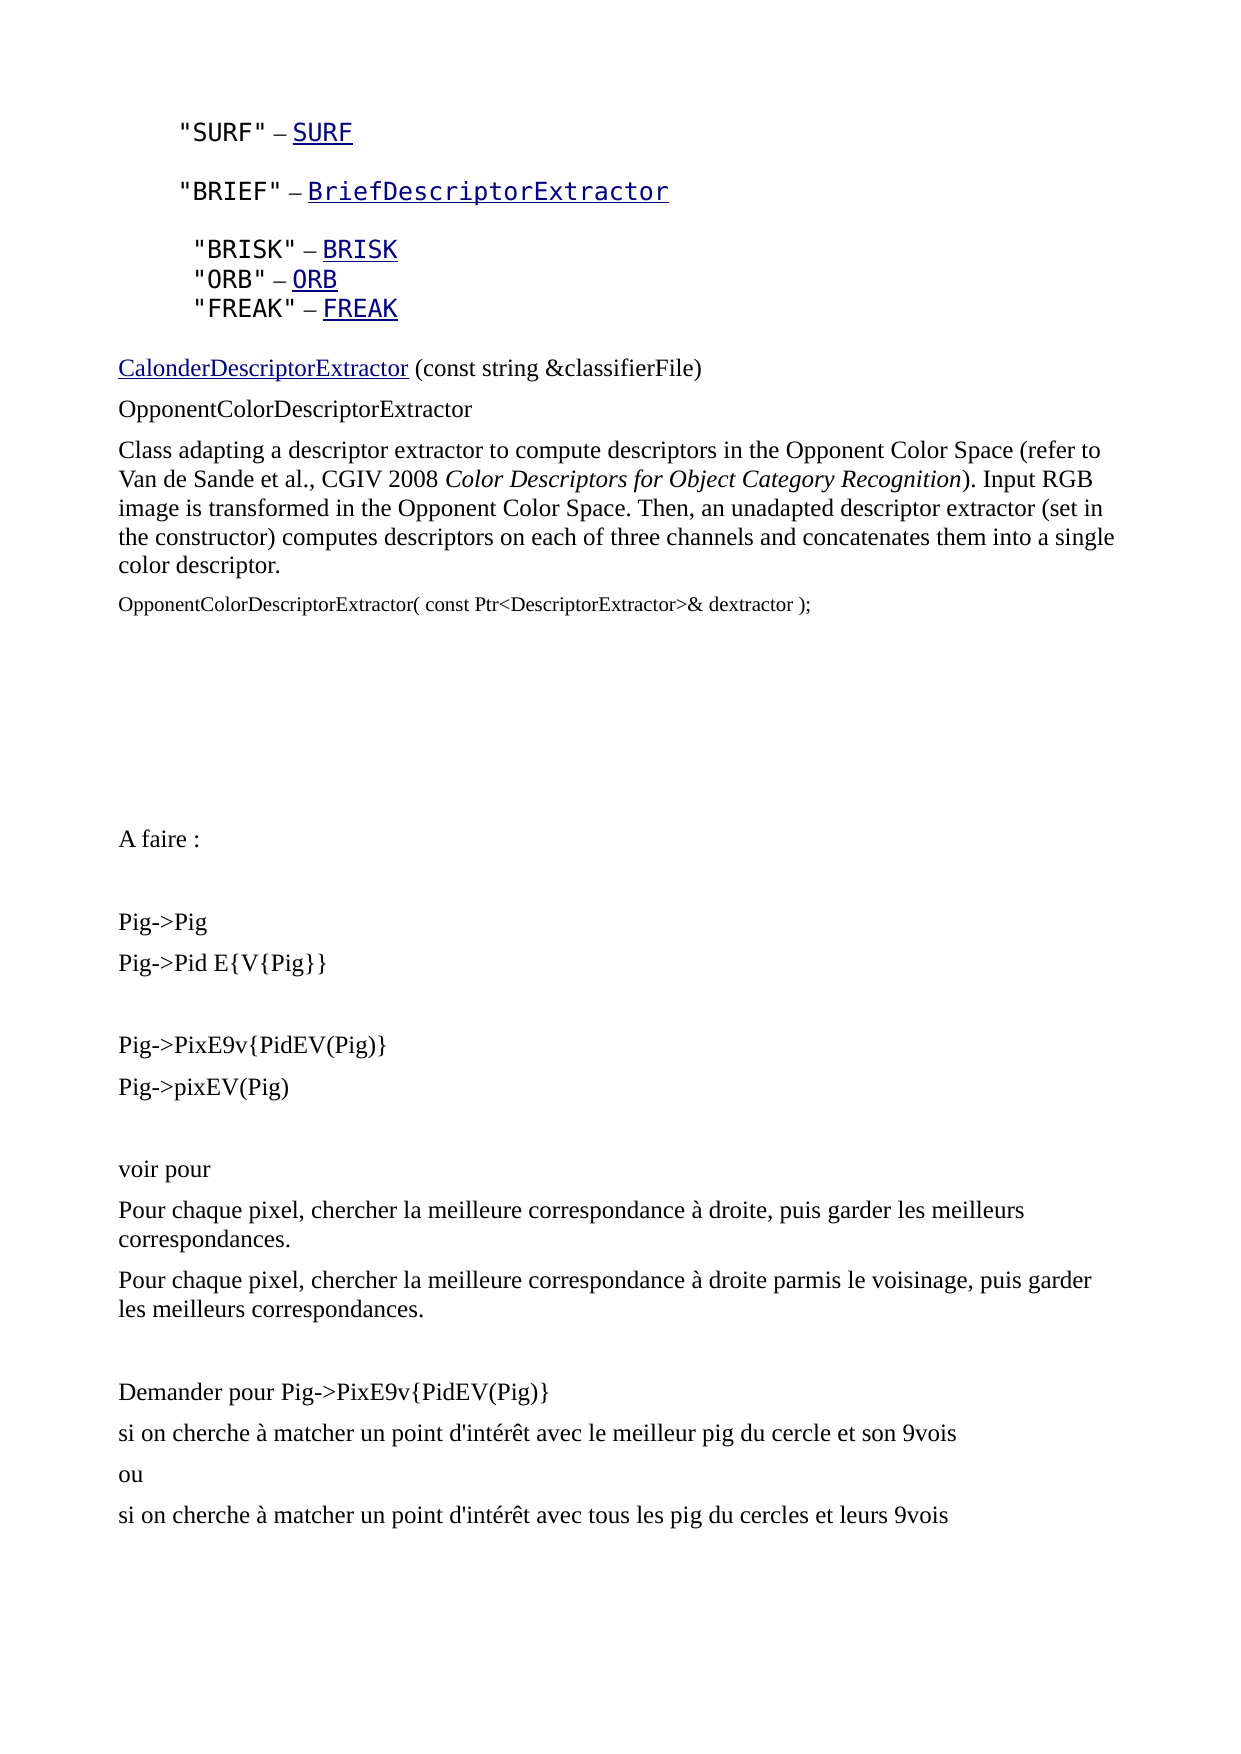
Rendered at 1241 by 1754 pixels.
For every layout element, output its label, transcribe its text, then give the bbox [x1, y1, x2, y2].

text CalonderDescriptorExtractor (const string &classifierFile) [118, 353, 1122, 382]
text ou [118, 1459, 1122, 1488]
text Pig->pixEV(Pig) [118, 1072, 1122, 1100]
text voir pour [118, 1154, 1122, 1183]
list "FREAK" – FREAK [162, 294, 1063, 323]
text Demander pour Pig->PixE9v{PidEV(Pig)} [118, 1377, 1122, 1405]
text Pig->PixE9v{PidEV(Pig)} [118, 1030, 1122, 1059]
text A faire : [118, 824, 1122, 853]
text si on cherche à matcher un point d'intérêt avec le meilleur pig du cercle et son 9vois [118, 1418, 1122, 1447]
text OpponentColorDescriptorExtractor [118, 394, 1122, 423]
text Pour chaque pixel, chercher la meilleure correspondance à droite parmis le voisinage, puis garder les meilleurs correspondances. [118, 1265, 1122, 1323]
text "BRIEF" – BriefDescriptorExtractor [177, 177, 1063, 206]
text Pig->Pid E{V{Pig}} [118, 948, 1122, 977]
text Pour chaque pixel, chercher la meilleure correspondance à droite, puis garder les meilleurs correspondances. [118, 1195, 1122, 1253]
text si on cherche à matcher un point d'intérêt avec tous les pig du cercles et leurs 9vois [118, 1500, 1122, 1529]
text Pig->Pig [118, 907, 1122, 935]
text Class adapting a descriptor extractor to compute descriptors in the Opponent Color Space (refer to Van de Sande et al., CGIV 2008 Color Descriptors for Object Category Recognition). Input RGB image is transformed in the Opponent Color Space. Then, an unadapted descriptor extractor (set in the constructor) computes descriptors on each of three channels and concatenates them into a single color descriptor. [118, 435, 1122, 579]
list "ORB" – ORB [162, 265, 1063, 294]
list "BRISK" – BRISK [162, 236, 1063, 265]
text OpponentColorDescriptorExtractor( const Ptr<DescriptorExtractor>& dextractor ); [118, 592, 1122, 616]
text "SURF" – SURF [177, 118, 1063, 147]
